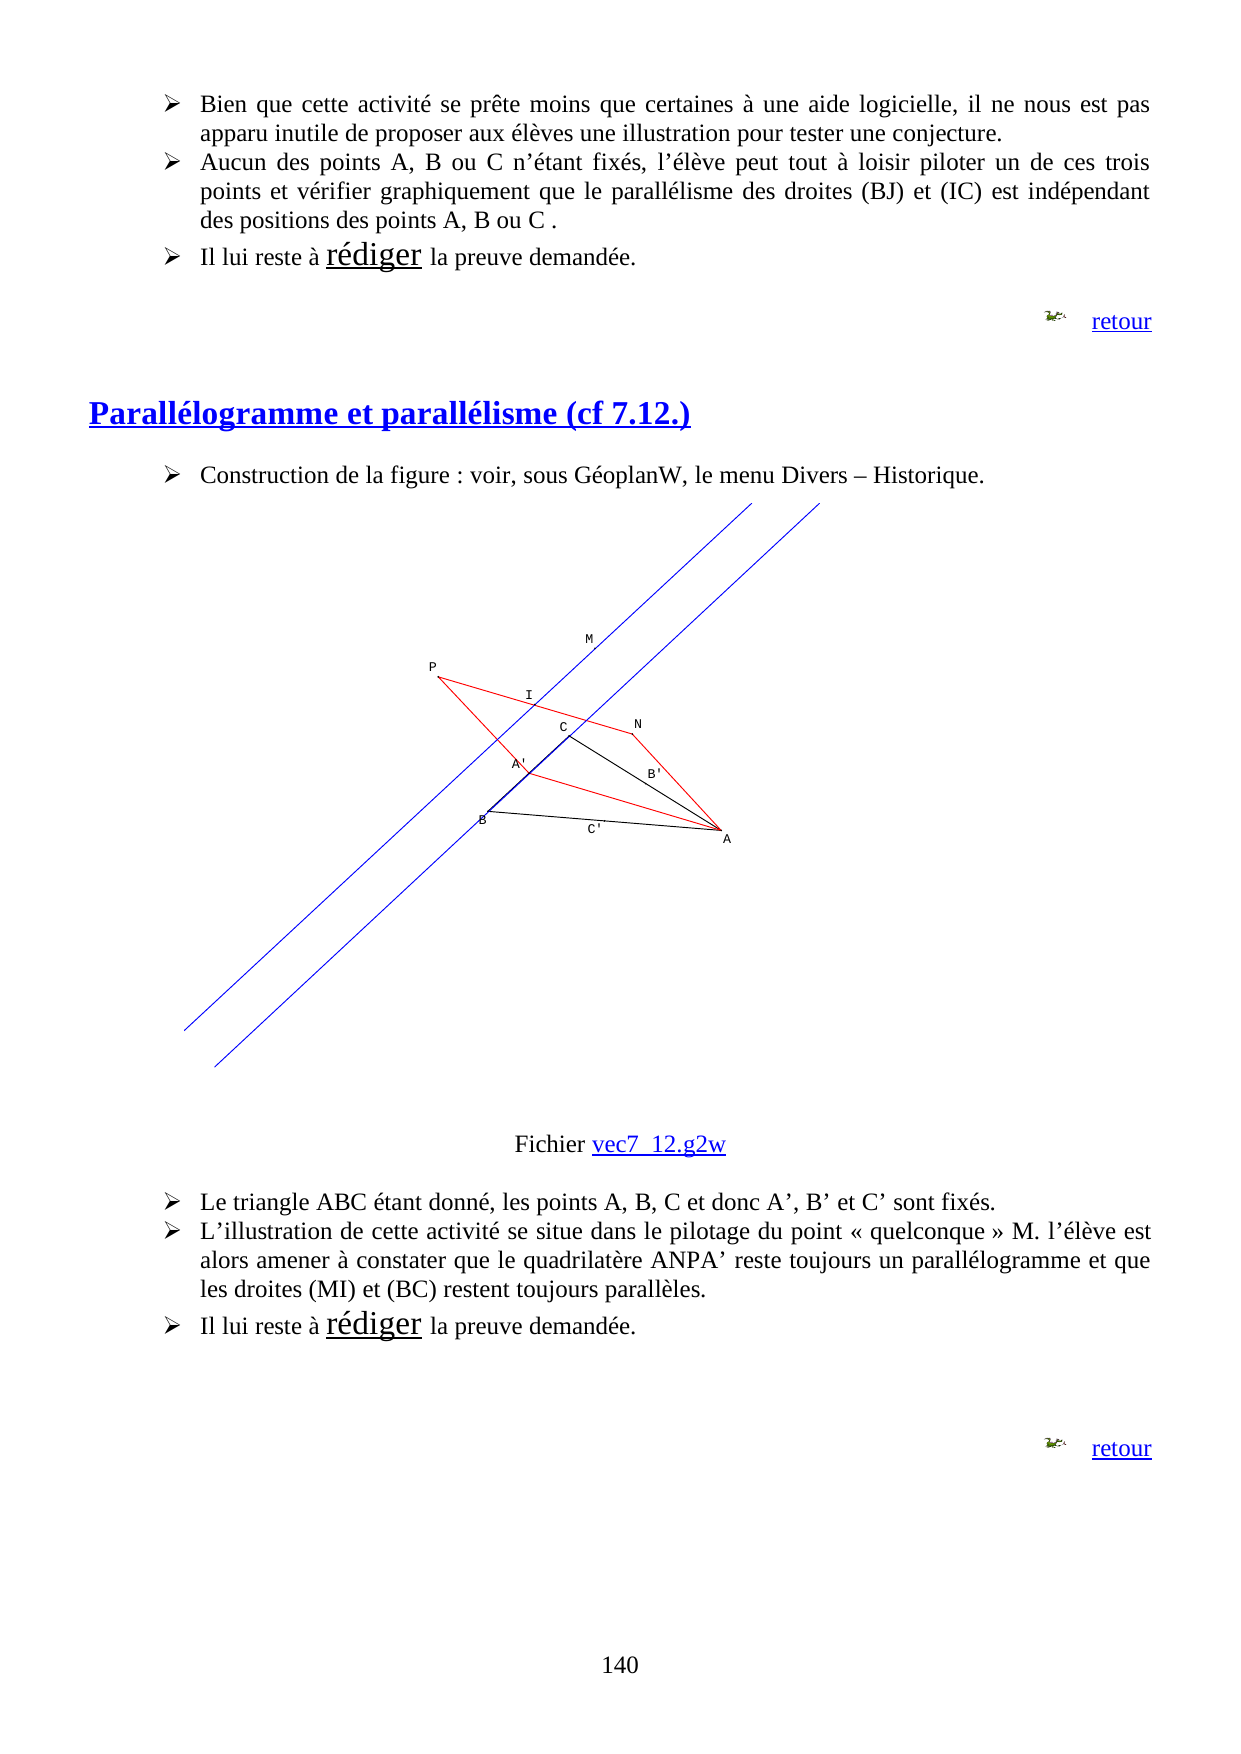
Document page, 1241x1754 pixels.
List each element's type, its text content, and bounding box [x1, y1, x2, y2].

list Il lui reste à rédiger la preuve demandée. [162, 234, 1151, 272]
list Il lui reste à rédiger la preuve demandée. [162, 1303, 1151, 1342]
text retour [162, 301, 1151, 335]
subtitle Parallélogramme et parallélisme (cf 7.12.) [89, 393, 1151, 431]
text Fichier vec7_12.g2w [89, 1129, 1151, 1158]
list Aucun des points A, B ou C n’étant fixés, l’élève peut tout à loisir piloter un de ces trois points et vérifier graphiquement que le parallélisme des droites (BJ) et (IC) est indépendant des positions des points A, B ou C . [162, 147, 1151, 234]
text retour [162, 1429, 1151, 1462]
list Bien que cette activité se prête moins que certaines à une aide logicielle, il ne nous est pas apparu inutile de proposer aux élèves une illustration pour tester une conjecture. [162, 89, 1151, 147]
list Construction de la figure : voir, sous GéoplanW, le menu Divers – Historique. [162, 460, 1151, 489]
list L’illustration de cette activité se situe dans le pilotage du point « quelconque » M. l’élève est alors amener à constater que le quadrilatère ANPA’ reste toujours un parallélogramme et que les droites (MI) et (BC) restent toujours parallèles. [162, 1216, 1151, 1303]
list Le triangle ABC étant donné, les points A, B, C et donc A’, B’ et C’ sont fixés. [162, 1187, 1151, 1216]
